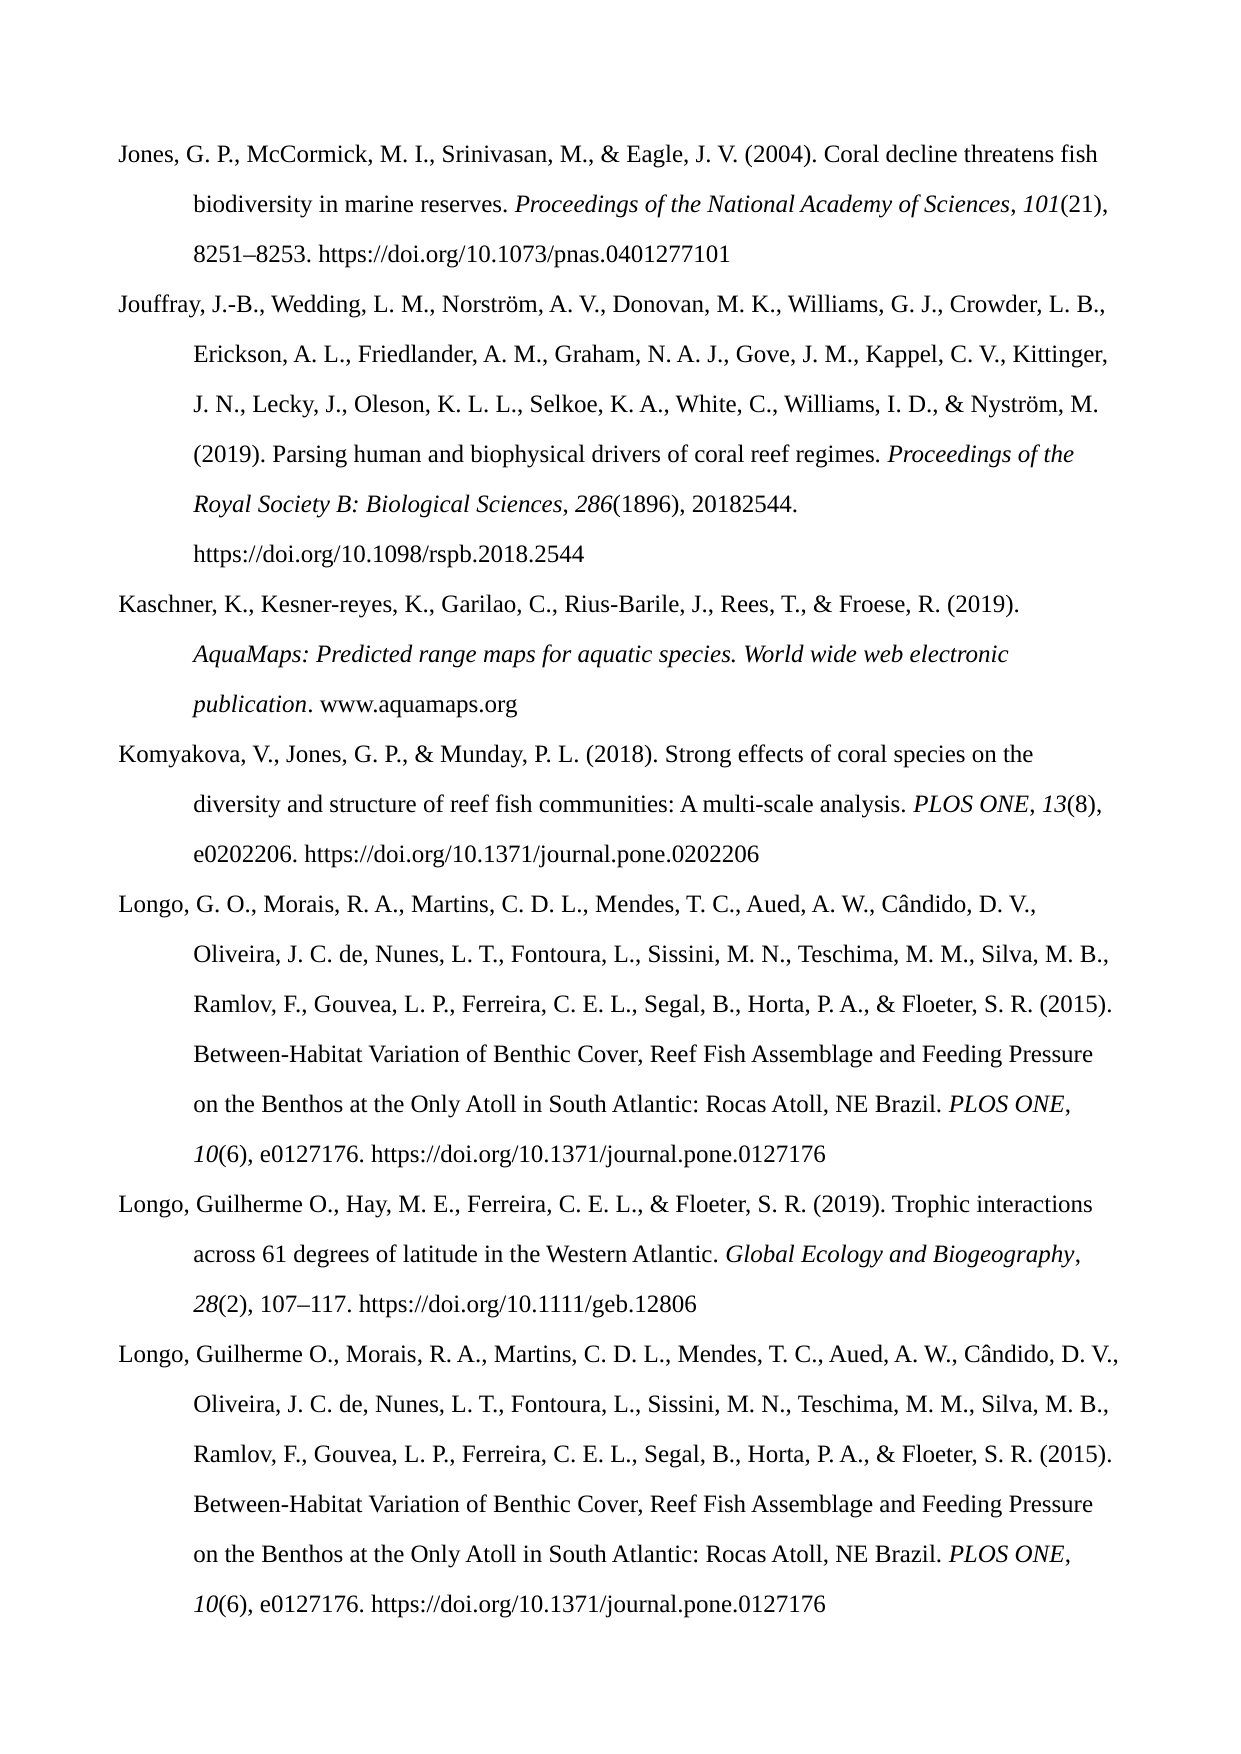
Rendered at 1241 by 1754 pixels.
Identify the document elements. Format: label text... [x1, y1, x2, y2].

text Longo, G. O., Morais, R. A., Martins, C. D. L., Mendes, T. C., Aued, A. W., Cândido, D. V., Oliveira, J. C. de, Nunes, L. T., Fontoura, L., Sissini, M. N., Teschima, M. M., Silva, M. B., Ramlov, F., Gouvea, L. P., Ferreira, C. E. L., Segal, B., Horta, P. A., & Floeter, S. R. (2015). Between-Habitat Variation of Benthic Cover, Reef Fish Assemblage and Feeding Pressure on the Benthos at the Only Atoll in South Atlantic: Rocas Atoll, NE Brazil. PLOS ONE, 10(6), e0127176. https://doi.org/10.1371/journal.pone.0127176 [118, 868, 1122, 1168]
text Kaschner, K., Kesner-reyes, K., Garilao, C., Rius-Barile, J., Rees, T., & Froese, R. (2019). AquaMaps: Predicted range maps for aquatic species. World wide web electronic publication. www.aquamaps.org [118, 568, 1122, 718]
text Jouffray, J.-B., Wedding, L. M., Norström, A. V., Donovan, M. K., Williams, G. J., Crowder, L. B., Erickson, A. L., Friedlander, A. M., Graham, N. A. J., Gove, J. M., Kappel, C. V., Kittinger, J. N., Lecky, J., Oleson, K. L. L., Selkoe, K. A., White, C., Williams, I. D., & Nyström, M. (2019). Parsing human and biophysical drivers of coral reef regimes. Proceedings of the Royal Society B: Biological Sciences, 286(1896), 20182544. https://doi.org/10.1098/rspb.2018.2544 [118, 268, 1122, 568]
text Komyakova, V., Jones, G. P., & Munday, P. L. (2018). Strong effects of coral species on the diversity and structure of reef fish communities: A multi-scale analysis. PLOS ONE, 13(8), e0202206. https://doi.org/10.1371/journal.pone.0202206 [118, 718, 1122, 868]
text Longo, Guilherme O., Hay, M. E., Ferreira, C. E. L., & Floeter, S. R. (2019). Trophic interactions across 61 degrees of latitude in the Western Atlantic. Global Ecology and Biogeography, 28(2), 107–117. https://doi.org/10.1111/geb.12806 [118, 1168, 1122, 1318]
text Longo, Guilherme O., Morais, R. A., Martins, C. D. L., Mendes, T. C., Aued, A. W., Cândido, D. V., Oliveira, J. C. de, Nunes, L. T., Fontoura, L., Sissini, M. N., Teschima, M. M., Silva, M. B., Ramlov, F., Gouvea, L. P., Ferreira, C. E. L., Segal, B., Horta, P. A., & Floeter, S. R. (2015). Between-Habitat Variation of Benthic Cover, Reef Fish Assemblage and Feeding Pressure on the Benthos at the Only Atoll in South Atlantic: Rocas Atoll, NE Brazil. PLOS ONE, 10(6), e0127176. https://doi.org/10.1371/journal.pone.0127176 [118, 1318, 1122, 1618]
text Jones, G. P., McCormick, M. I., Srinivasan, M., & Eagle, J. V. (2004). Coral decline threatens fish biodiversity in marine reserves. Proceedings of the National Academy of Sciences, 101(21), 8251–8253. https://doi.org/10.1073/pnas.0401277101 [118, 118, 1122, 268]
